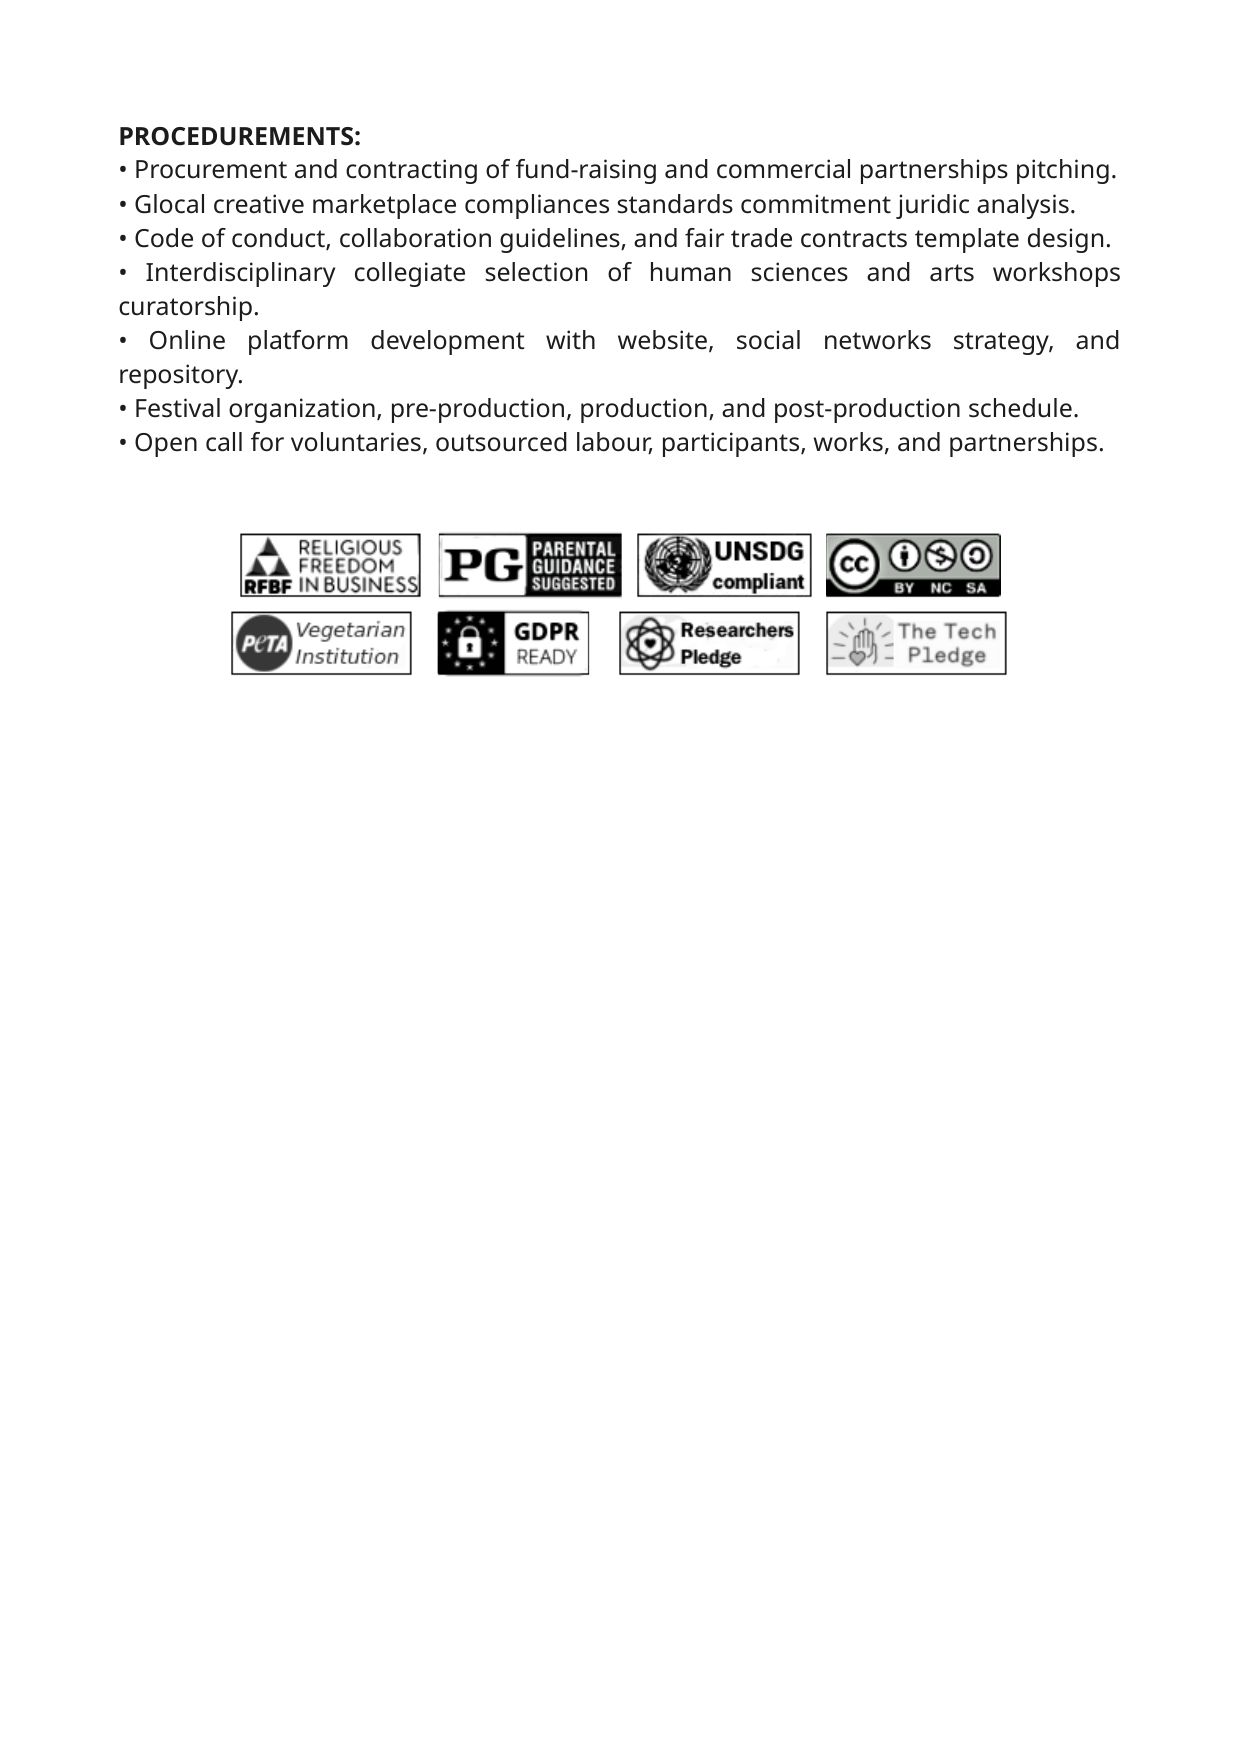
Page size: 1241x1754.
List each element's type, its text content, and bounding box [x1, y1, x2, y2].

picture [437, 526, 1010, 683]
text • Online platform development with website, social networks strategy, and repository. [118, 322, 1122, 391]
picture [230, 527, 424, 683]
text • Procurement and contracting of fund-raising and commercial partnerships pitching. [118, 152, 1122, 186]
text PROCEDUREMENTS: [118, 118, 1122, 152]
text • Interdisciplinary collegiate selection of human sciences and arts workshops curatorship. [118, 254, 1122, 322]
text • Glocal creative marketplace compliances standards commitment juridic analysis. [118, 186, 1122, 220]
text • Code of conduct, collaboration guidelines, and fair trade contracts template design. [118, 220, 1122, 254]
text • Festival organization, pre-production, production, and post-production schedule. [118, 391, 1122, 425]
text • Open call for voluntaries, outsourced labour, participants, works, and partnerships. [118, 425, 1122, 459]
